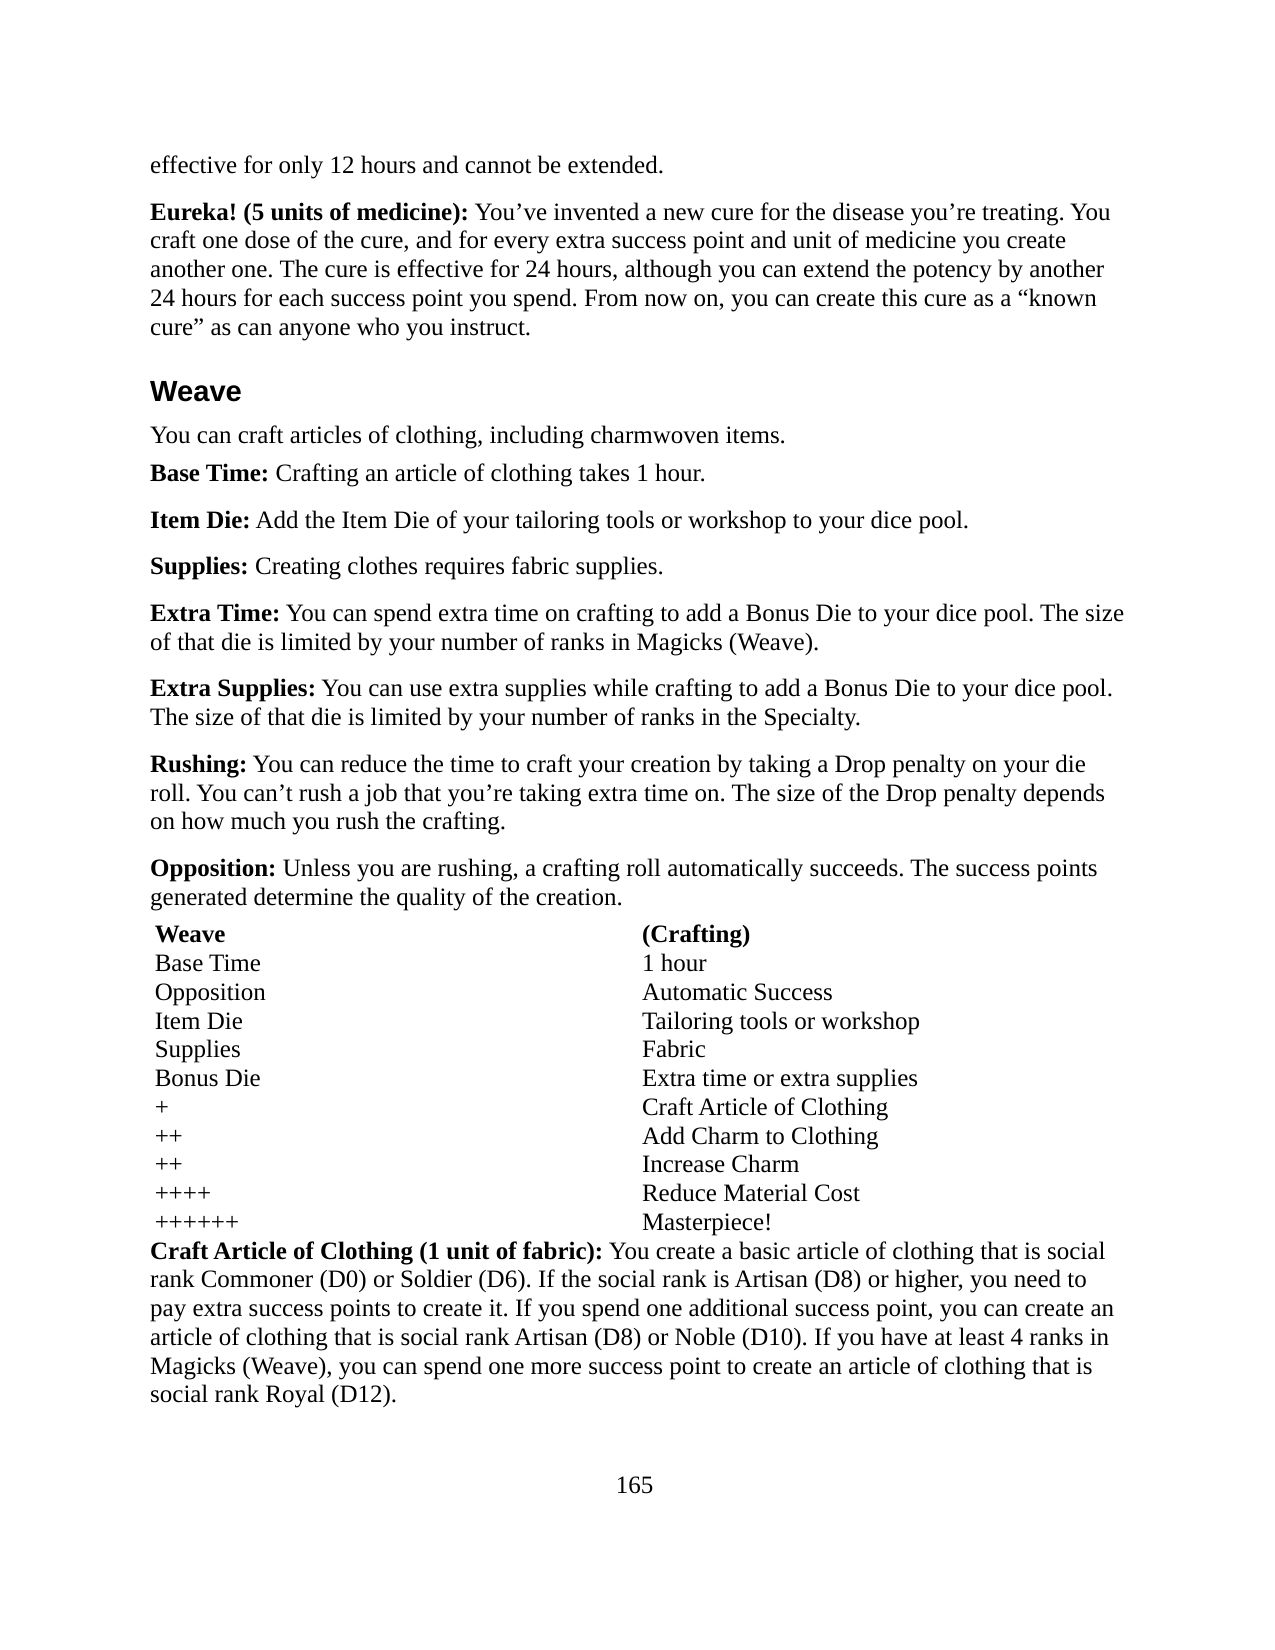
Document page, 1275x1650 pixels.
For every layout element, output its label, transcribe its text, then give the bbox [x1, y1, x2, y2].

text Craft Article of Clothing (1 unit of fabric): You create a basic article of clothing that is social rank Commoner (D0) or Soldier (D6). If the social rank is Artisan (D8) or higher, you need to pay extra success points to create it. If you spend one additional success point, you can create an article of clothing that is social rank Artisan (D8) or Noble (D10). If you have at least 4 ranks in Magicks (Weave), you can spend one more success point to create an article of clothing that is social rank Royal (D12). [150, 1236, 1125, 1408]
table_cell ++ [150, 1150, 637, 1178]
table_cell Bonus Die [150, 1063, 637, 1092]
text effective for only 12 hours and cannot be extended. [150, 150, 1125, 179]
table_cell Reduce Material Cost [638, 1178, 1125, 1207]
table_cell Tailoring tools or workshop [638, 1006, 1125, 1034]
text Base Time: Crafting an article of clothing takes 1 hour. [150, 458, 1125, 487]
text Extra Time: You can spend extra time on crafting to add a Bonus Die to your dice pool. The size of that die is limited by your number of ranks in Magicks (Weave). [150, 598, 1125, 656]
table_cell Opposition [150, 977, 637, 1006]
text Eureka! (5 units of medicine): You’ve invented a new cure for the disease you’re treating. You craft one dose of the cure, and for every extra success point and unit of medicine you create another one. The cure is effective for 24 hours, although you can extend the potency by another 24 hours for each success point you spend. From now on, you can create this cure as a “known cure” as can anyone who you instruct. [150, 197, 1125, 340]
text Supplies: Creating clothes requires fabric supplies. [150, 551, 1125, 580]
table_cell Fabric [638, 1035, 1125, 1063]
text You can craft articles of clothing, including charmwoven items. [150, 420, 1125, 449]
table_cell Craft Article of Clothing [638, 1092, 1125, 1121]
table_cell Masterpiece! [638, 1207, 1125, 1236]
subtitle Weave [150, 374, 1125, 408]
table_cell Increase Charm [638, 1150, 1125, 1178]
table_cell Extra time or extra supplies [638, 1063, 1125, 1092]
table_cell ++ [150, 1121, 637, 1149]
text Extra Supplies: You can use extra supplies while crafting to add a Bonus Die to your dice pool. The size of that die is limited by your number of ranks in the Specialty. [150, 673, 1125, 731]
table_header (Crafting) [638, 920, 1125, 948]
table_cell Automatic Success [638, 977, 1125, 1006]
text Opposition: Unless you are rushing, a crafting roll automatically succeeds. The success points generated determine the quality of the creation. [150, 853, 1125, 911]
table_cell Supplies [150, 1035, 637, 1063]
table_cell + [150, 1092, 637, 1121]
table_cell ++++++ [150, 1207, 637, 1236]
table_cell 1 hour [638, 948, 1125, 977]
table_header Weave [150, 920, 637, 948]
text Rushing: You can reduce the time to craft your creation by taking a Drop penalty on your die roll. You can’t rush a job that you’re taking extra time on. The size of the Drop penalty depends on how much you rush the crafting. [150, 749, 1125, 835]
table_cell ++++ [150, 1178, 637, 1207]
table_cell Add Charm to Clothing [638, 1121, 1125, 1149]
table_cell Base Time [150, 948, 637, 977]
text Item Die: Add the Item Die of your tailoring tools or workshop to your dice pool. [150, 505, 1125, 533]
table_cell Item Die [150, 1006, 637, 1034]
